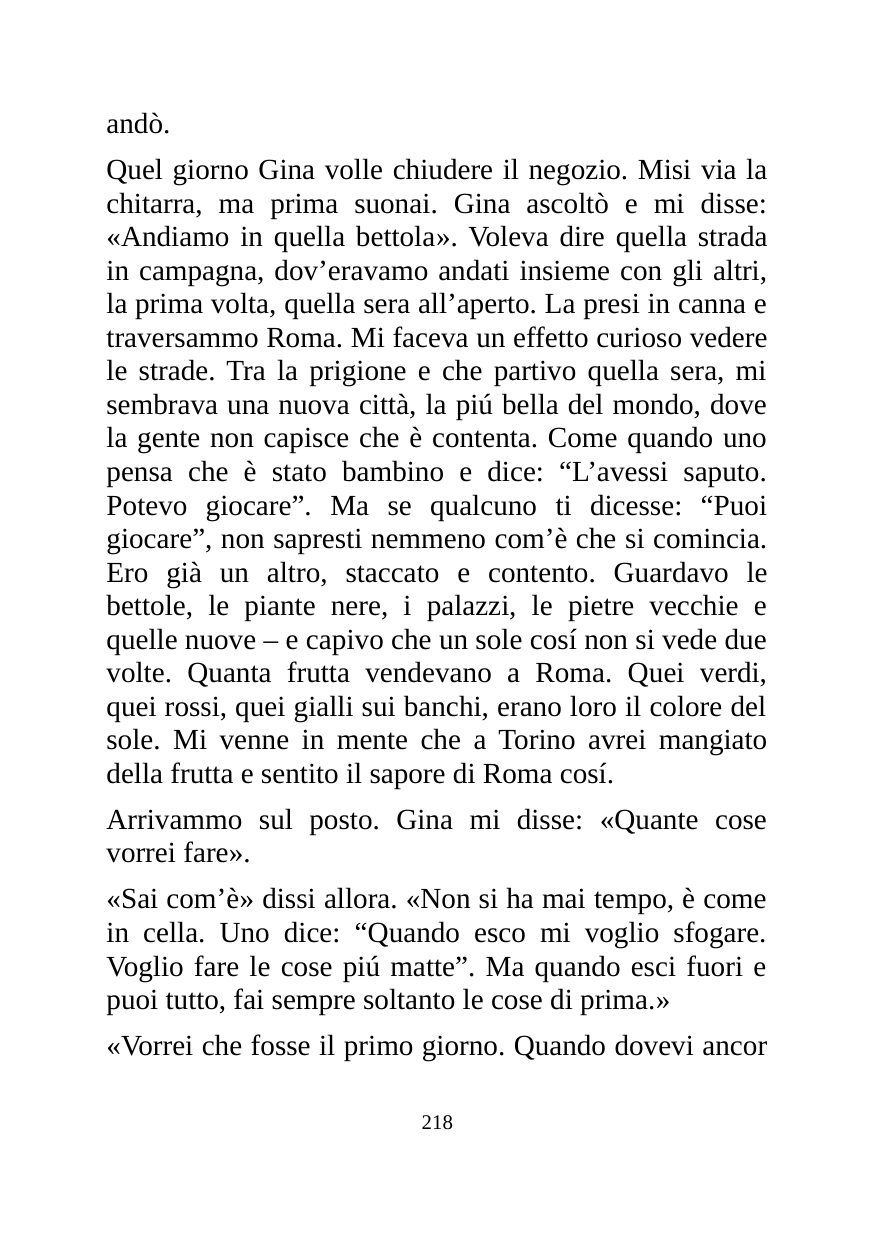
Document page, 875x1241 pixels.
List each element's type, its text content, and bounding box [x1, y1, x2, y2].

text andò. [106, 106, 768, 140]
text «Vorrei che fosse il primo giorno. Quando dovevi ancor [106, 1028, 768, 1062]
text Arrivammo sul posto. Gina mi disse: «Quante cose vorrei fare». [106, 802, 768, 869]
text Quel giorno Gina volle chiudere il negozio. Misi via la chitarra, ma prima suonai. Gina ascoltò e mi disse: «Andiamo in quella bettola». Voleva dire quella strada in campagna, dov’eravamo andati insieme con gli altri, la prima volta, quella sera all’aperto. La presi in canna e traversammo Roma. Mi faceva un effetto curioso vedere le strade. Tra la prigione e che partivo quella sera, mi sembrava una nuova città, la piú bella del mondo, dove la gente non capisce che è contenta. Come quando uno pensa che è stato bambino e dice: “L’avessi saputo. Potevo giocare”. Ma se qualcuno ti dicesse: “Puoi giocare”, non sapresti nemmeno com’è che si comincia. Ero già un altro, staccato e contento. Guardavo le bettole, le piante nere, i palazzi, le pietre vecchie e quelle nuove – e capivo che un sole cosí non si vede due volte. Quanta frutta vendevano a Roma. Quei verdi, quei rossi, quei gialli sui banchi, erano loro il colore del sole. Mi venne in mente che a Torino avrei mangiato della frutta e sentito il sapore di Roma cosí. [106, 152, 768, 789]
text «Sai com’è» dissi allora. «Non si ha mai tempo, è come in cella. Uno dice: “Quando esco mi voglio sfogare. Voglio fare le cose piú matte”. Ma quando esci fuori e puoi tutto, fai sempre soltanto le cose di prima.» [106, 882, 768, 1016]
